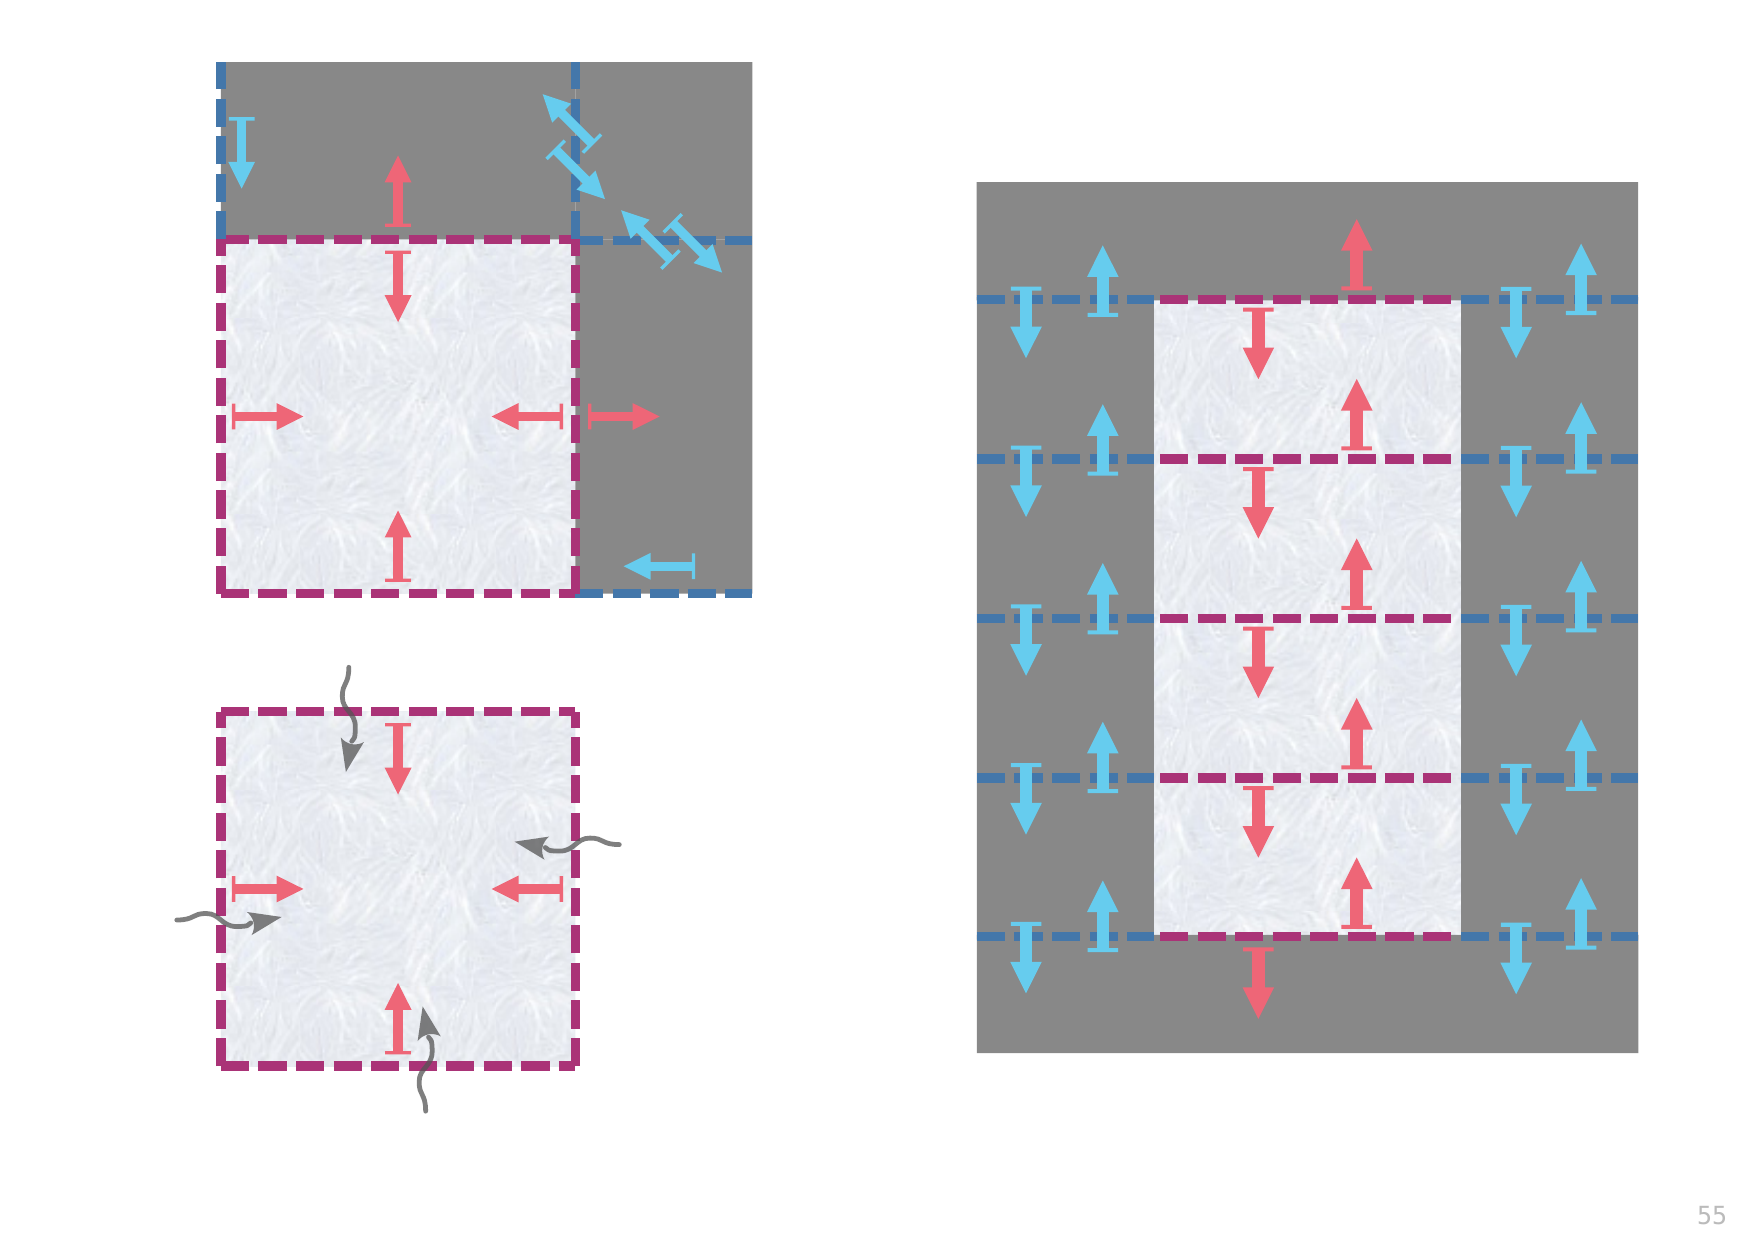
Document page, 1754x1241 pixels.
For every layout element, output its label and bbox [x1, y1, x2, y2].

text_box [976, 182, 1639, 1054]
text_box [220, 711, 576, 1067]
text_box [220, 62, 753, 594]
